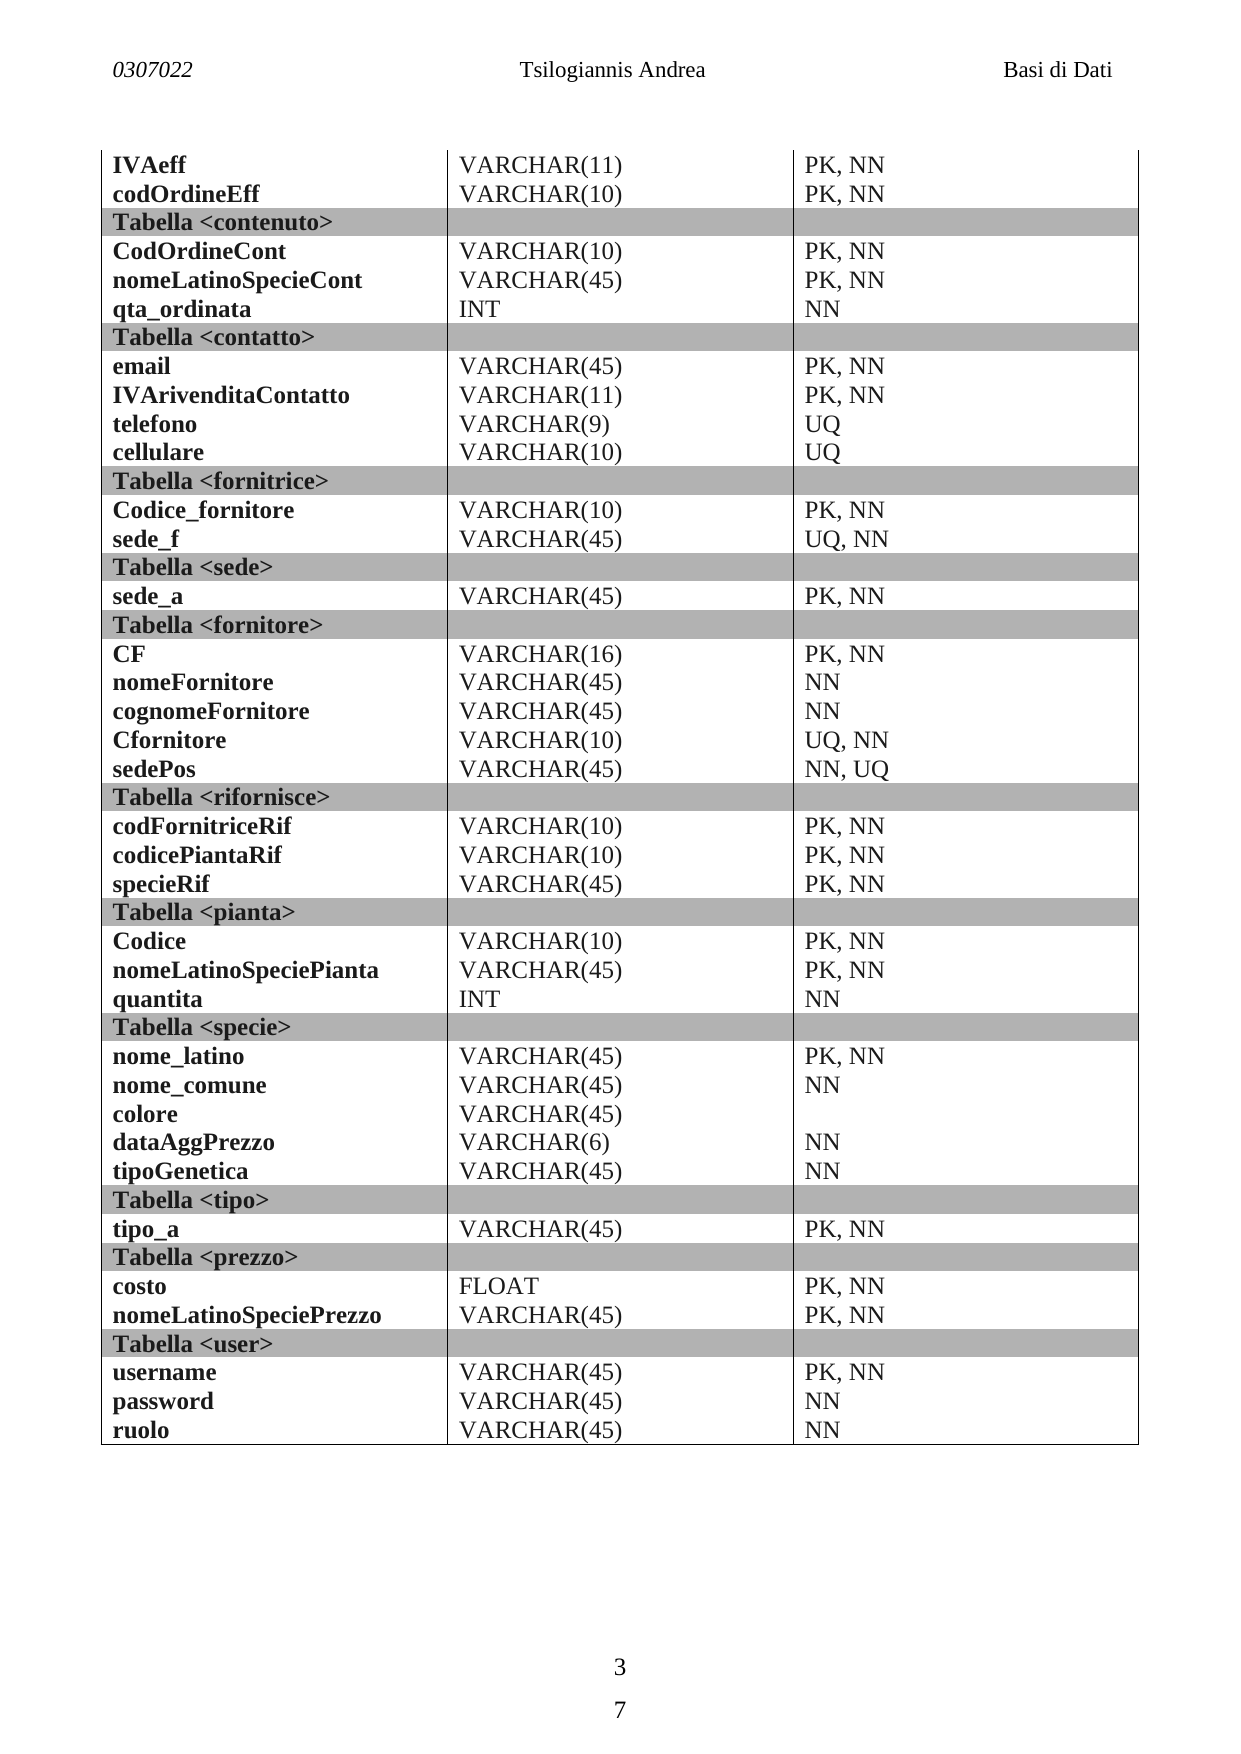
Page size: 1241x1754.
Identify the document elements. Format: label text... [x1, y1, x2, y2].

table_cell IVArivenditaContatto [102, 380, 447, 409]
table_cell NN [794, 1415, 1138, 1444]
table_cell nomeLatinoSpeciePianta [102, 955, 447, 984]
table_cell nome_comune [102, 1070, 447, 1099]
table_cell colore [102, 1099, 447, 1127]
table_cell Tabella <contatto> [102, 323, 447, 351]
table_cell [448, 1329, 793, 1357]
table_cell [448, 1013, 793, 1041]
table_cell NN, UQ [794, 754, 1138, 782]
table_cell Codice [102, 926, 447, 955]
table_cell [794, 610, 1138, 639]
table_cell VARCHAR(45) [448, 524, 793, 552]
table_cell PK, NN [794, 380, 1138, 409]
table_cell sedePos [102, 754, 447, 782]
table_cell NN [794, 1128, 1138, 1156]
table_cell VARCHAR(10) [448, 495, 793, 524]
table_cell VARCHAR(45) [448, 1415, 793, 1444]
table_cell ruolo [102, 1415, 447, 1444]
table_cell VARCHAR(45) [448, 1358, 793, 1386]
table_cell VARCHAR(45) [448, 1156, 793, 1185]
table_cell PK, NN [794, 1214, 1138, 1242]
table_cell [448, 553, 793, 581]
table_cell password [102, 1386, 447, 1415]
table_cell PK, NN [794, 179, 1138, 207]
table_cell Tabella <rifornisce> [102, 783, 447, 811]
table_cell nome_latino [102, 1041, 447, 1070]
table_cell VARCHAR(11) [448, 380, 793, 409]
table_cell VARCHAR(10) [448, 840, 793, 869]
table_cell PK, NN [794, 1271, 1138, 1300]
table_cell nomeLatinoSpeciePrezzo [102, 1300, 447, 1329]
table_cell sede_a [102, 581, 447, 610]
table_cell VARCHAR(45) [448, 869, 793, 897]
table_cell VARCHAR(45) [448, 1386, 793, 1415]
table_cell VARCHAR(45) [448, 668, 793, 696]
table_cell VARCHAR(10) [448, 438, 793, 466]
table_cell Tabella <pianta> [102, 898, 447, 926]
table_cell VARCHAR(45) [448, 754, 793, 782]
table_cell VARCHAR(45) [448, 581, 793, 610]
table_cell NN [794, 984, 1138, 1012]
table_cell PK, NN [794, 840, 1138, 869]
table_cell Tabella <fornitore> [102, 610, 447, 639]
table_cell VARCHAR(9) [448, 409, 793, 437]
table_cell cellulare [102, 438, 447, 466]
table_cell NN [794, 668, 1138, 696]
table_cell Tabella <fornitrice> [102, 466, 447, 495]
table_cell NN [794, 1156, 1138, 1185]
table_cell VARCHAR(45) [448, 696, 793, 725]
table_cell Tabella <specie> [102, 1013, 447, 1041]
table_cell NN [794, 294, 1138, 322]
table_cell PK, NN [794, 926, 1138, 955]
table_cell PK, NN [794, 1358, 1138, 1386]
table_cell quantita [102, 984, 447, 1012]
table_cell PK, NN [794, 869, 1138, 897]
table_cell costo [102, 1271, 447, 1300]
table_cell INT [448, 294, 793, 322]
table_cell nomeFornitore [102, 668, 447, 696]
table_cell PK, NN [794, 351, 1138, 380]
table_cell Tabella <tipo> [102, 1185, 447, 1214]
table_cell FLOAT [448, 1271, 793, 1300]
table_cell VARCHAR(45) [448, 1070, 793, 1099]
table_cell [794, 1099, 1138, 1127]
table_cell [448, 323, 793, 351]
table_cell VARCHAR(10) [448, 725, 793, 754]
table_cell [794, 1329, 1138, 1357]
table_cell telefono [102, 409, 447, 437]
table_cell PK, NN [794, 811, 1138, 840]
table_cell VARCHAR(45) [448, 1300, 793, 1329]
table_cell Tabella <prezzo> [102, 1243, 447, 1271]
table_cell PK, NN [794, 495, 1138, 524]
table_cell UQ [794, 409, 1138, 437]
table_cell Tabella <sede> [102, 553, 447, 581]
table_cell [794, 466, 1138, 495]
table_cell [448, 783, 793, 811]
table_cell email [102, 351, 447, 380]
table_cell username [102, 1358, 447, 1386]
table_cell PK, NN [794, 236, 1138, 265]
table_cell PK, NN [794, 581, 1138, 610]
table_cell codOrdineEff [102, 179, 447, 207]
table_cell VARCHAR(45) [448, 1214, 793, 1242]
table_cell PK, NN [794, 639, 1138, 667]
table_cell sede_f [102, 524, 447, 552]
table_cell cognomeFornitore [102, 696, 447, 725]
table_cell VARCHAR(11) [448, 150, 793, 179]
table_cell codFornitriceRif [102, 811, 447, 840]
table_cell VARCHAR(6) [448, 1128, 793, 1156]
table_cell NN [794, 1070, 1138, 1099]
table_cell Tabella <contenuto> [102, 208, 447, 236]
table_cell dataAggPrezzo [102, 1128, 447, 1156]
table_cell VARCHAR(10) [448, 236, 793, 265]
table_cell nomeLatinoSpecieCont [102, 265, 447, 294]
table_cell VARCHAR(16) [448, 639, 793, 667]
table_cell IVAeff [102, 150, 447, 179]
table_cell [794, 1185, 1138, 1214]
table_cell PK, NN [794, 1300, 1138, 1329]
table_cell [448, 898, 793, 926]
table_cell tipoGenetica [102, 1156, 447, 1185]
table_cell UQ [794, 438, 1138, 466]
table_cell [794, 1013, 1138, 1041]
table_cell [448, 208, 793, 236]
table_cell VARCHAR(45) [448, 351, 793, 380]
table_cell [794, 783, 1138, 811]
table_cell VARCHAR(45) [448, 1041, 793, 1070]
table_cell VARCHAR(45) [448, 1099, 793, 1127]
table_cell VARCHAR(10) [448, 811, 793, 840]
table_cell PK, NN [794, 150, 1138, 179]
table_cell [448, 466, 793, 495]
table_cell tipo_a [102, 1214, 447, 1242]
table_cell PK, NN [794, 1041, 1138, 1070]
table_cell [794, 1243, 1138, 1271]
table_cell UQ, NN [794, 524, 1138, 552]
table_cell Tabella <user> [102, 1329, 447, 1357]
table_cell Codice_fornitore [102, 495, 447, 524]
table_cell INT [448, 984, 793, 1012]
table_cell PK, NN [794, 265, 1138, 294]
table_cell CodOrdineCont [102, 236, 447, 265]
table_cell specieRif [102, 869, 447, 897]
table_cell UQ, NN [794, 725, 1138, 754]
table_cell qta_ordinata [102, 294, 447, 322]
table_cell VARCHAR(45) [448, 265, 793, 294]
table_cell [794, 898, 1138, 926]
table_cell Cfornitore [102, 725, 447, 754]
table_cell [794, 208, 1138, 236]
table_cell CF [102, 639, 447, 667]
table_cell [448, 610, 793, 639]
table_cell VARCHAR(10) [448, 926, 793, 955]
table_cell NN [794, 696, 1138, 725]
table_cell NN [794, 1386, 1138, 1415]
table_cell [794, 323, 1138, 351]
table_cell codicePiantaRif [102, 840, 447, 869]
table_cell VARCHAR(45) [448, 955, 793, 984]
table_cell [794, 553, 1138, 581]
table_cell PK, NN [794, 955, 1138, 984]
table_cell [448, 1243, 793, 1271]
table_cell [448, 1185, 793, 1214]
table_cell VARCHAR(10) [448, 179, 793, 207]
